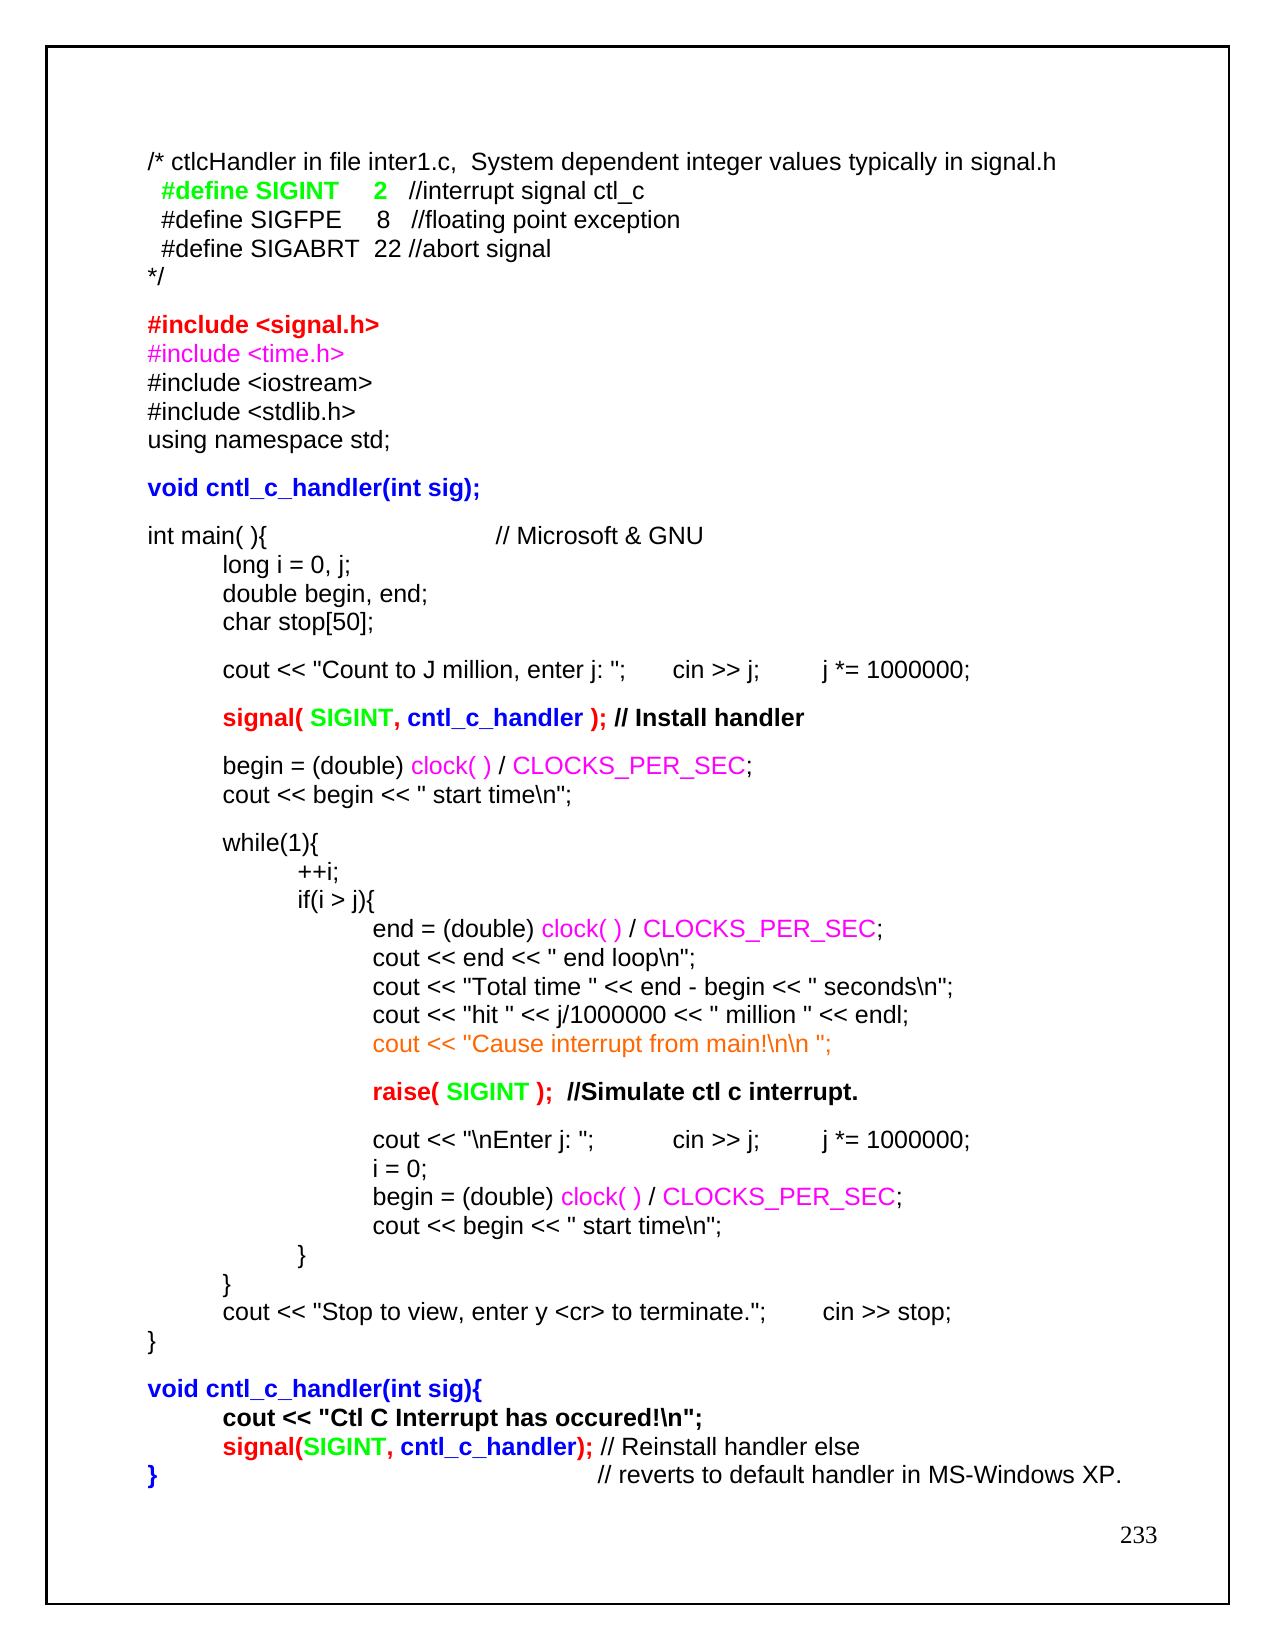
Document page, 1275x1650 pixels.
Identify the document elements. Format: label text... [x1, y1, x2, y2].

text cout << "Total time " << end - begin << " seconds\n"; [147, 972, 1158, 1000]
text #include <iostream> [147, 368, 1158, 397]
text cout << "Count to J million, enter j: "; cin >> j; j *= 1000000; [147, 655, 1158, 684]
text long i = 0, j; [147, 550, 1158, 579]
text signal( SIGINT, cntl_c_handler ); // Install handler [147, 703, 1158, 732]
text /* ctlcHandler in file inter1.c, System dependent integer values typically in signal.h [147, 147, 1158, 176]
text void cntl_c_handler(int sig); [147, 473, 1158, 502]
text cout << "\nEnter j: "; cin >> j; j *= 1000000; [147, 1125, 1158, 1154]
text } [147, 1240, 1158, 1269]
text } [147, 1269, 1158, 1297]
text raise( SIGINT ); //Simulate ctl c interrupt. [147, 1077, 1158, 1106]
text #include <time.h> [147, 339, 1158, 368]
text begin = (double) clock( ) / CLOCKS_PER_SEC; [147, 1182, 1158, 1211]
text char stop[50]; [147, 607, 1158, 636]
text ++i; [147, 857, 1158, 885]
text int main( ){ // Microsoft & GNU [147, 521, 1158, 550]
text cout << begin << " start time\n"; [147, 780, 1158, 809]
text begin = (double) clock( ) / CLOCKS_PER_SEC; [147, 751, 1158, 780]
text } [147, 1326, 1158, 1355]
text #define SIGABRT 22 //abort signal [147, 234, 1158, 262]
text } // reverts to default handler in MS-Windows XP. [147, 1460, 1158, 1489]
text double begin, end; [147, 579, 1158, 607]
text */ [147, 262, 1158, 291]
text cout << "Cause interrupt from main!\n\n "; [147, 1029, 1158, 1058]
text cout << begin << " start time\n"; [147, 1211, 1158, 1240]
text while(1){ [147, 828, 1158, 857]
text #include <stdlib.h> [147, 397, 1158, 425]
text if(i > j){ [147, 885, 1158, 914]
text #include <signal.h> [147, 310, 1158, 339]
text signal(SIGINT, cntl_c_handler); // Reinstall handler else [147, 1432, 1158, 1460]
text end = (double) clock( ) / CLOCKS_PER_SEC; [147, 914, 1158, 943]
text using namespace std; [147, 425, 1158, 454]
text cout << "Stop to view, enter y <cr> to terminate."; cin >> stop; [147, 1297, 1158, 1326]
text #define SIGINT 2 //interrupt signal ctl_c [147, 176, 1158, 205]
text void cntl_c_handler(int sig){ [147, 1374, 1158, 1403]
text cout << end << " end loop\n"; [147, 943, 1158, 972]
text cout << "Ctl C Interrupt has occured!\n"; [147, 1403, 1158, 1432]
text i = 0; [147, 1154, 1158, 1182]
text cout << "hit " << j/1000000 << " million " << endl; [147, 1000, 1158, 1029]
text #define SIGFPE 8 //floating point exception [147, 205, 1158, 234]
